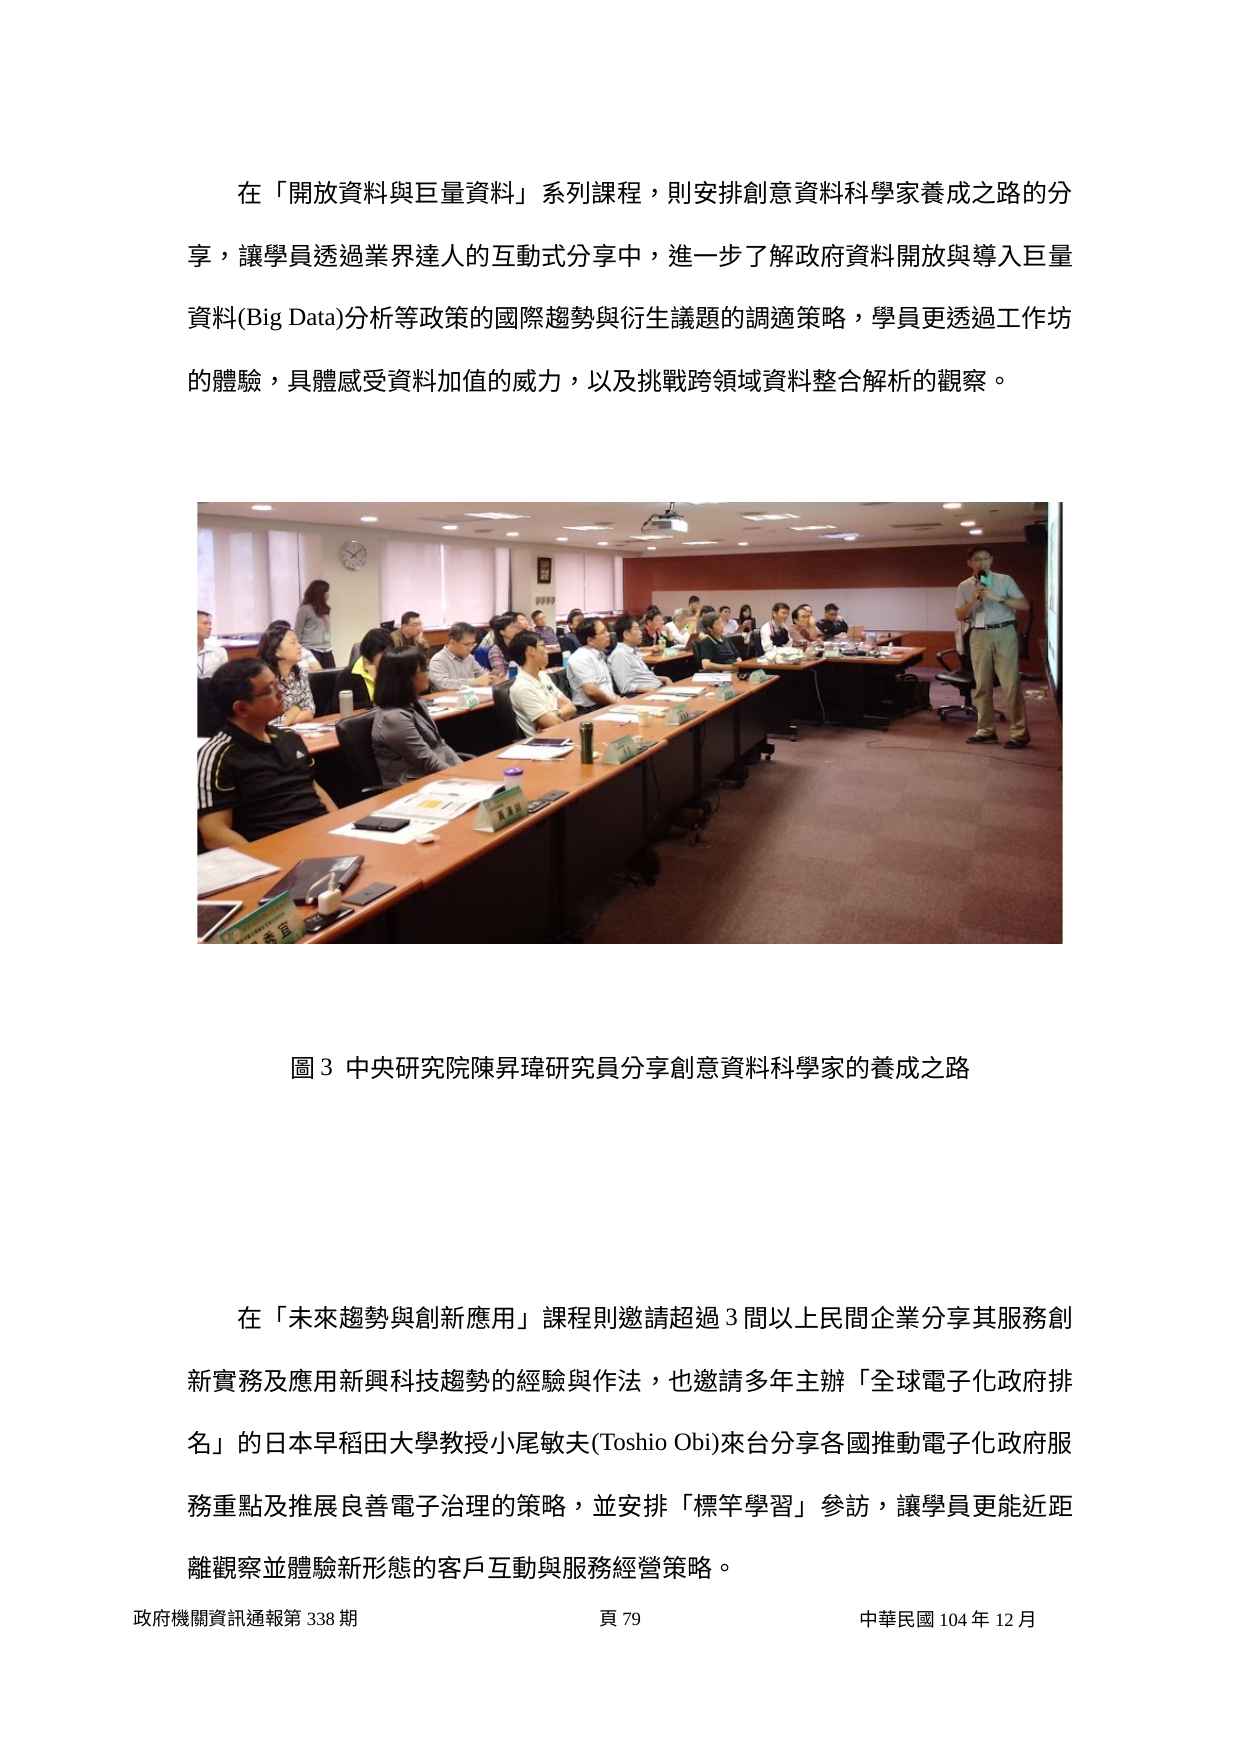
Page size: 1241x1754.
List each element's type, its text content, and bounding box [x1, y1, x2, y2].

text 圖3 中央研究院陳昇瑋研究員分享創意資料科學家的養成之路 [187, 1025, 1073, 1087]
text 在「開放資料與巨量資料」系列課程，則安排創意資料科學家養成之路的分享，讓學員透過業界達人的互動式分享中，進一步了解政府資料開放與導入巨量資料(Big Data)分析等政策的國際趨勢與衍生議題的調適策略，學員更透過工作坊的體驗，具體感受資料加值的威力，以及挑戰跨領域資料整合解析的觀察。 [187, 150, 1073, 400]
text 在「未來趨勢與創新應用」課程則邀請超過3間以上民間企業分享其服務創新實務及應用新興科技趨勢的經驗與作法，也邀請多年主辦「全球電子化政府排名」的日本早稻田大學教授小尾敏夫(Toshio Obi)來台分享各國推動電子化政府服務重點及推展良善電子治理的策略，並安排「標竿學習」參訪，讓學員更能近距離觀察並體驗新形態的客戶互動與服務經營策略。 [187, 1275, 1073, 1587]
